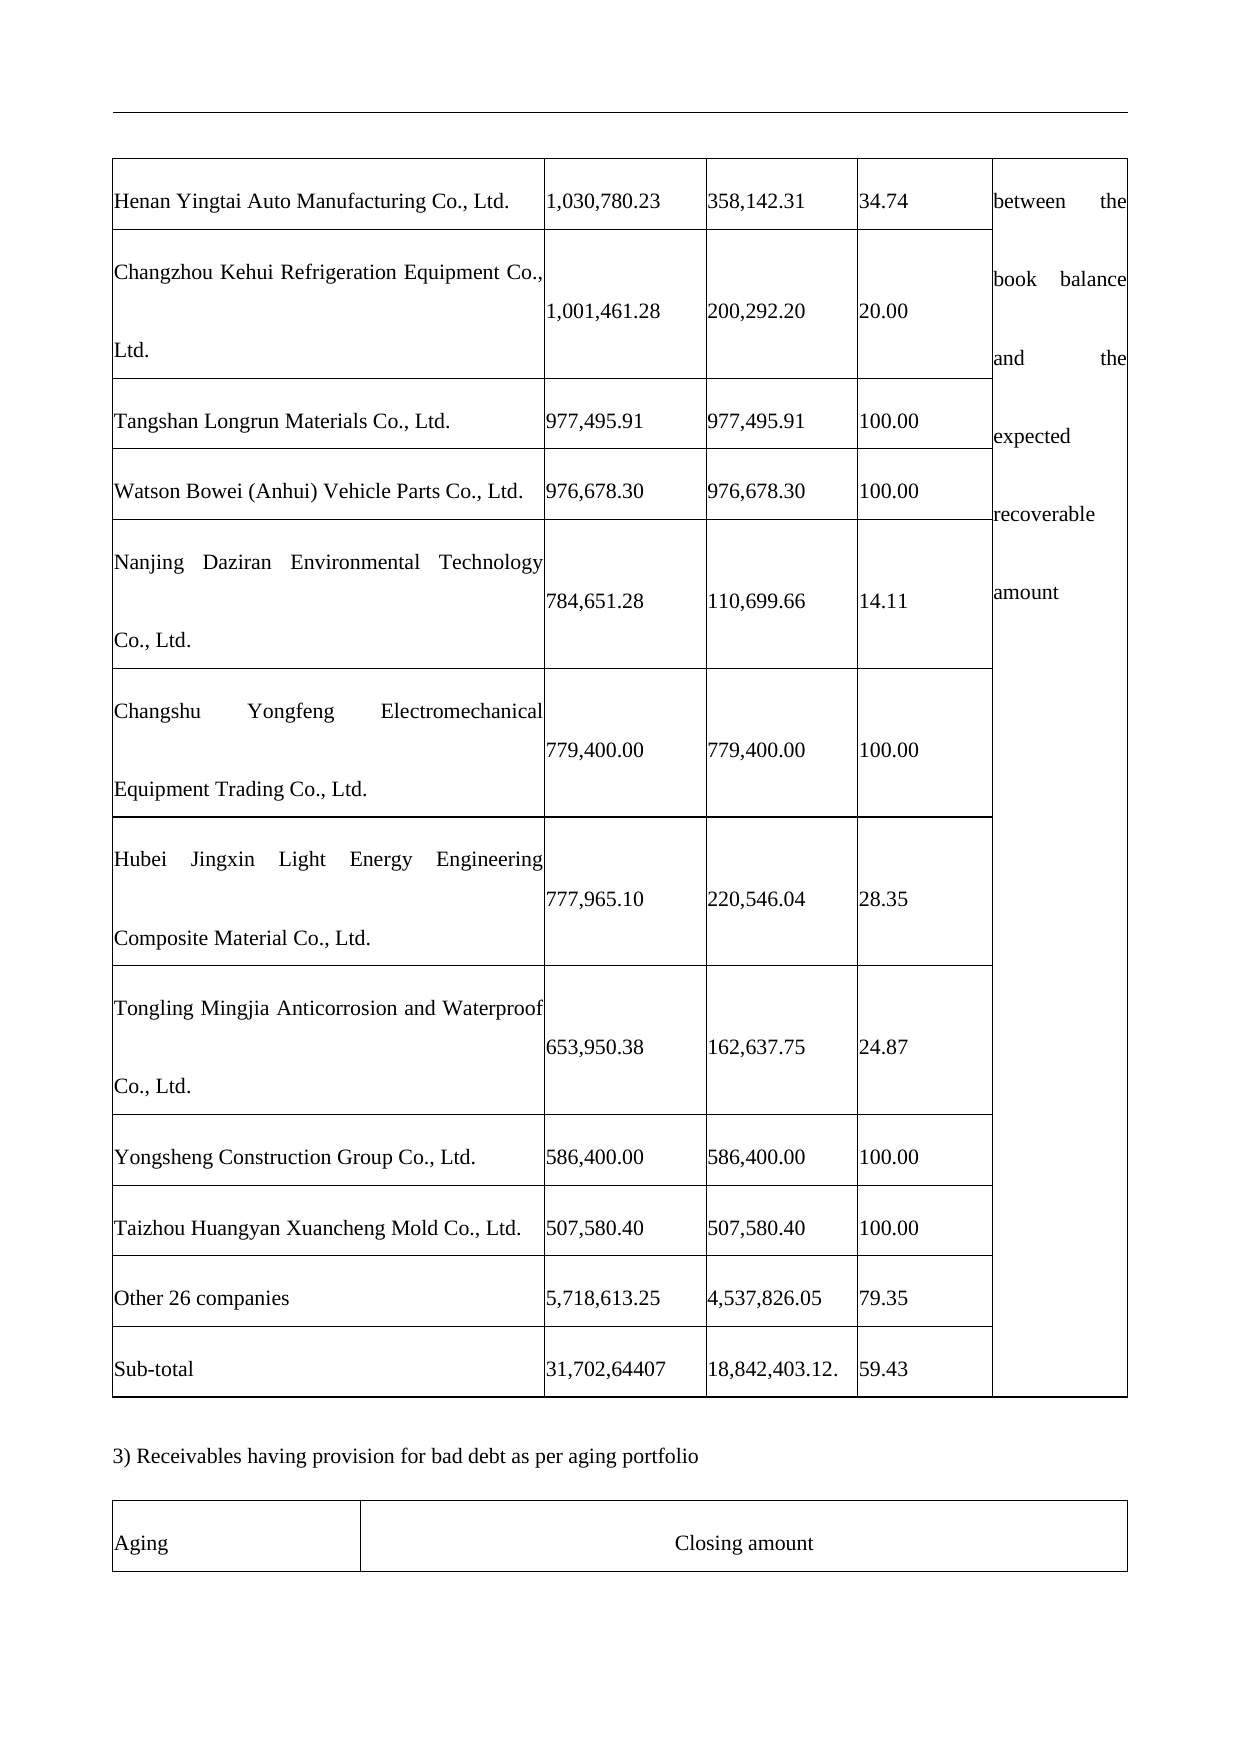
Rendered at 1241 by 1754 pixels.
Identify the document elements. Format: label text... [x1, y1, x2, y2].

table_cell 20.00 [858, 230, 992, 378]
table_cell Changzhou Kehui Refrigeration Equipment Co., Ltd. [113, 230, 544, 378]
table_cell 18,842,403.12. [707, 1327, 857, 1396]
table_cell 784,651.28 [545, 520, 706, 668]
table_cell 5,718,613.25 [545, 1256, 706, 1326]
table_cell 100.00 [858, 1186, 992, 1255]
table_cell 779,400.00 [545, 669, 706, 816]
table_cell 653,950.38 [545, 966, 706, 1114]
table_cell 110,699.66 [707, 520, 857, 668]
table_cell 1,030,780.23 [545, 159, 706, 229]
table_cell 779,400.00 [707, 669, 857, 816]
table_cell 200,292.20 [707, 230, 857, 378]
table_cell Henan Yingtai Auto Manufacturing Co., Ltd. [113, 159, 544, 229]
table_cell 976,678.30 [545, 449, 706, 519]
table_cell 586,400.00 [707, 1115, 857, 1184]
table_cell 100.00 [858, 379, 992, 448]
table_cell Watson Bowei (Anhui) Vehicle Parts Co., Ltd. [113, 449, 544, 519]
table_cell 586,400.00 [545, 1115, 706, 1184]
table_cell 34.74 [858, 159, 992, 229]
table_cell 977,495.91 [545, 379, 706, 448]
table_header Aging [113, 1501, 360, 1571]
table_cell 100.00 [858, 669, 992, 816]
table_cell 777,965.10 [545, 818, 706, 965]
table_cell [993, 965, 1127, 1326]
table_cell Tongling Mingjia Anticorrosion and Waterproof Co., Ltd. [113, 966, 544, 1114]
table_cell 162,637.75 [707, 966, 857, 1114]
table_cell Tangshan Longrun Materials Co., Ltd. [113, 379, 544, 448]
table_cell Changshu Yongfeng Electromechanical Equipment Trading Co., Ltd. [113, 669, 544, 816]
table_cell 4,537,826.05 [707, 1256, 857, 1326]
table_cell Taizhou Huangyan Xuancheng Mold Co., Ltd. [113, 1186, 544, 1255]
table_cell 24.87 [858, 966, 992, 1114]
table_cell 1,001,461.28 [545, 230, 706, 378]
table_cell 28.35 [858, 818, 992, 965]
table_cell 976,678.30 [707, 449, 857, 519]
table_cell 358,142.31 [707, 159, 857, 229]
table_cell 977,495.91 [707, 379, 857, 448]
table_cell Hubei Jingxin Light Energy Engineering Composite Material Co., Ltd. [113, 818, 544, 965]
table_cell 220,546.04 [707, 818, 857, 965]
table_cell Other 26 companies [113, 1256, 544, 1326]
table_cell 31,702,64407 [545, 1327, 706, 1396]
table_cell between the book balance and the expected recoverable amount [993, 159, 1127, 965]
text 3) Receivables having provision for bad debt as per aging portfolio [112, 1414, 1128, 1477]
table_cell Yongsheng Construction Group Co., Ltd. [113, 1115, 544, 1184]
table_cell 507,580.40 [545, 1186, 706, 1255]
table_cell 14.11 [858, 520, 992, 668]
table_cell [993, 1326, 1127, 1396]
table_cell 507,580.40 [707, 1186, 857, 1255]
table_cell 100.00 [858, 1115, 992, 1184]
table_cell Nanjing Daziran Environmental Technology Co., Ltd. [113, 520, 544, 668]
table_cell Sub-total [113, 1327, 544, 1396]
table_cell 59.43 [858, 1327, 992, 1396]
table_header Closing amount [361, 1501, 1127, 1571]
table_cell 100.00 [858, 449, 992, 519]
table_cell 79.35 [858, 1256, 992, 1326]
